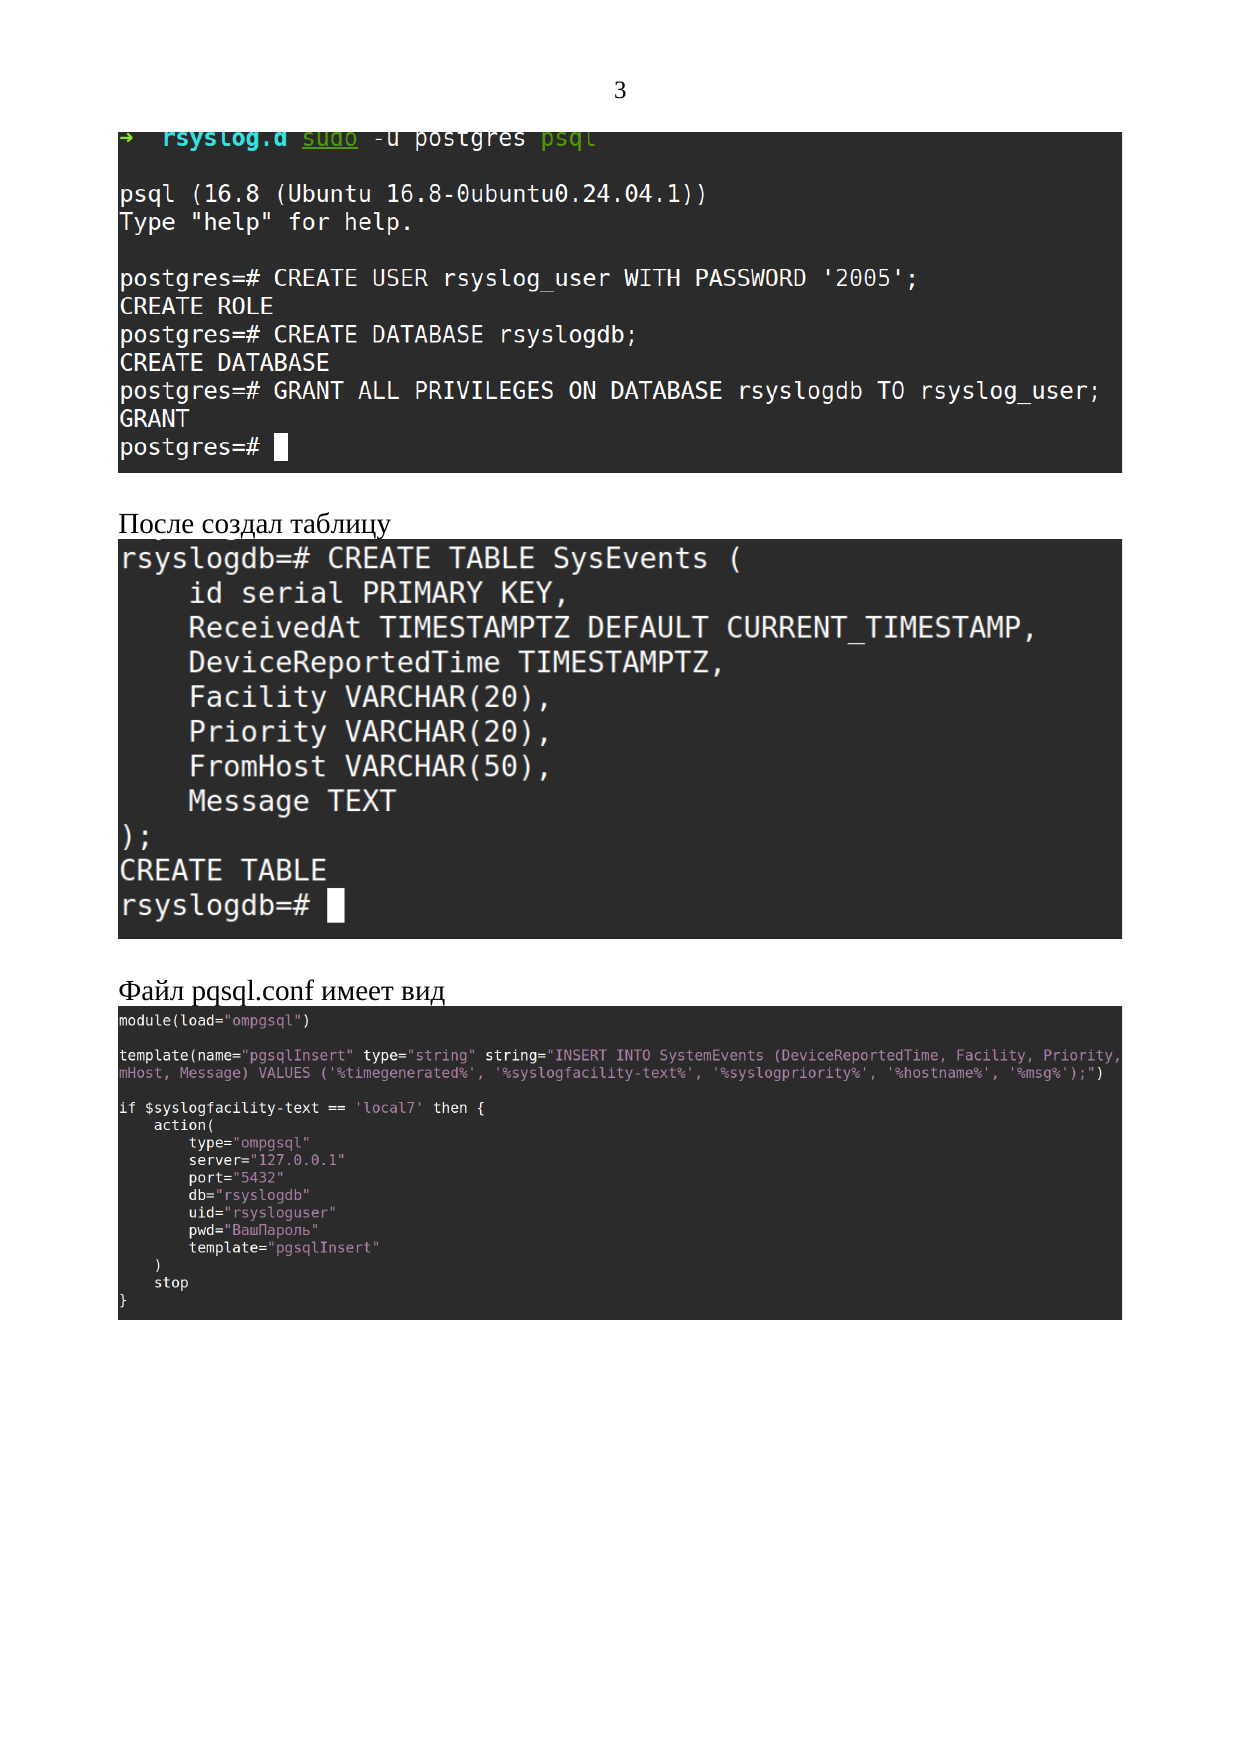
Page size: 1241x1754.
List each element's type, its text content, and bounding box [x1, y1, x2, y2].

picture [118, 539, 1123, 939]
text После создал таблицу [118, 506, 1122, 539]
text Файл pqsql.conf имеет вид [118, 973, 1122, 1006]
picture [118, 132, 1123, 473]
picture [118, 1006, 1123, 1320]
